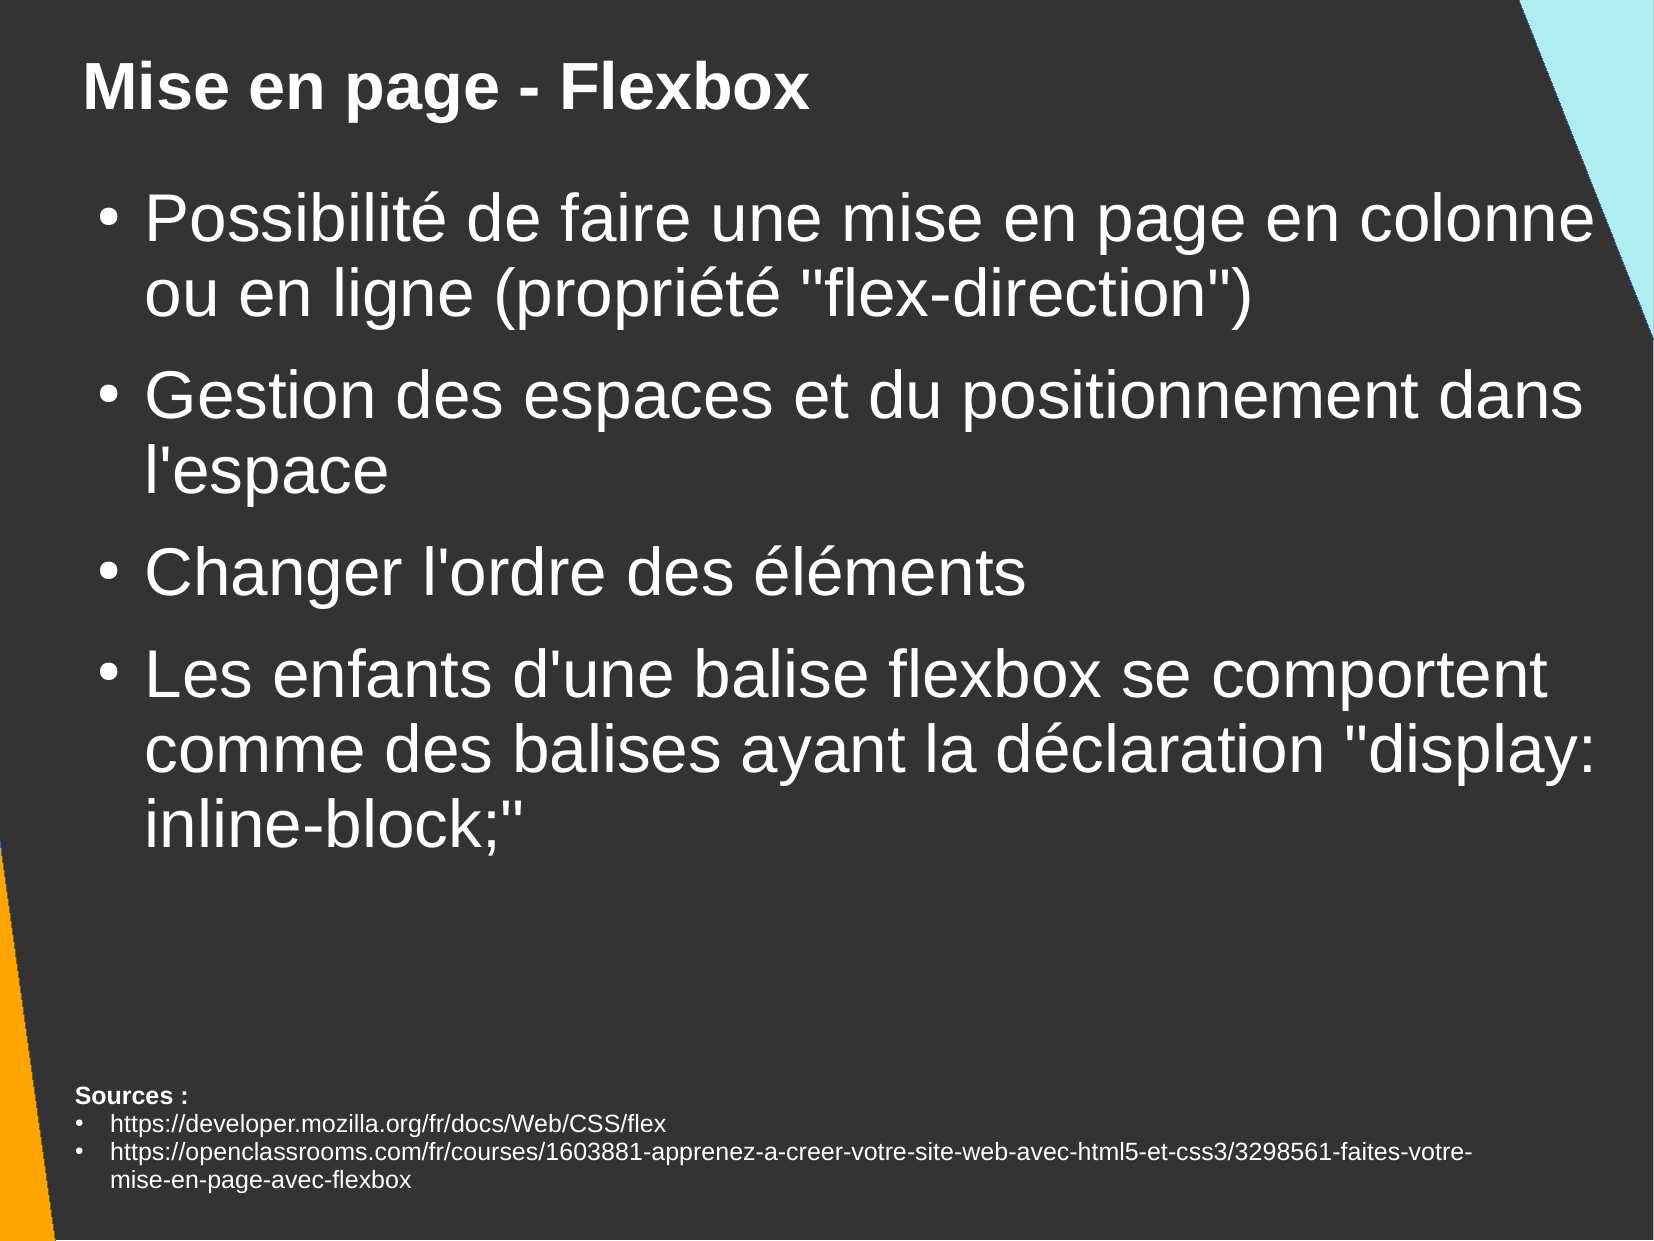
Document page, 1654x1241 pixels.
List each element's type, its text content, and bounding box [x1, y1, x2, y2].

title Mise en page - Flexbox [82, 49, 1571, 152]
text_box [0, 840, 56, 1241]
text_box Sources : https://developer.mozilla.org/fr/docs/Web/CSS/flex https://openclassrooms.com/fr/courses/1603881-apprenez-a-creer-votre-site-web-avec-html5-et-css3/3298561-faites-votre-mise-en-page-avec-flexbox [60, 1074, 1546, 1241]
text_box [1519, 0, 1654, 340]
list Possibilité de faire une mise en page en colonne ou en ligne (propriété "flex-direction") Gestion des espaces et du positionnement dans l'espace Changer l'ordre des éléments Les enfants d'une balise flexbox se comportent comme des balises ayant la déclaration "display: inline-block;" [80, 180, 1605, 875]
